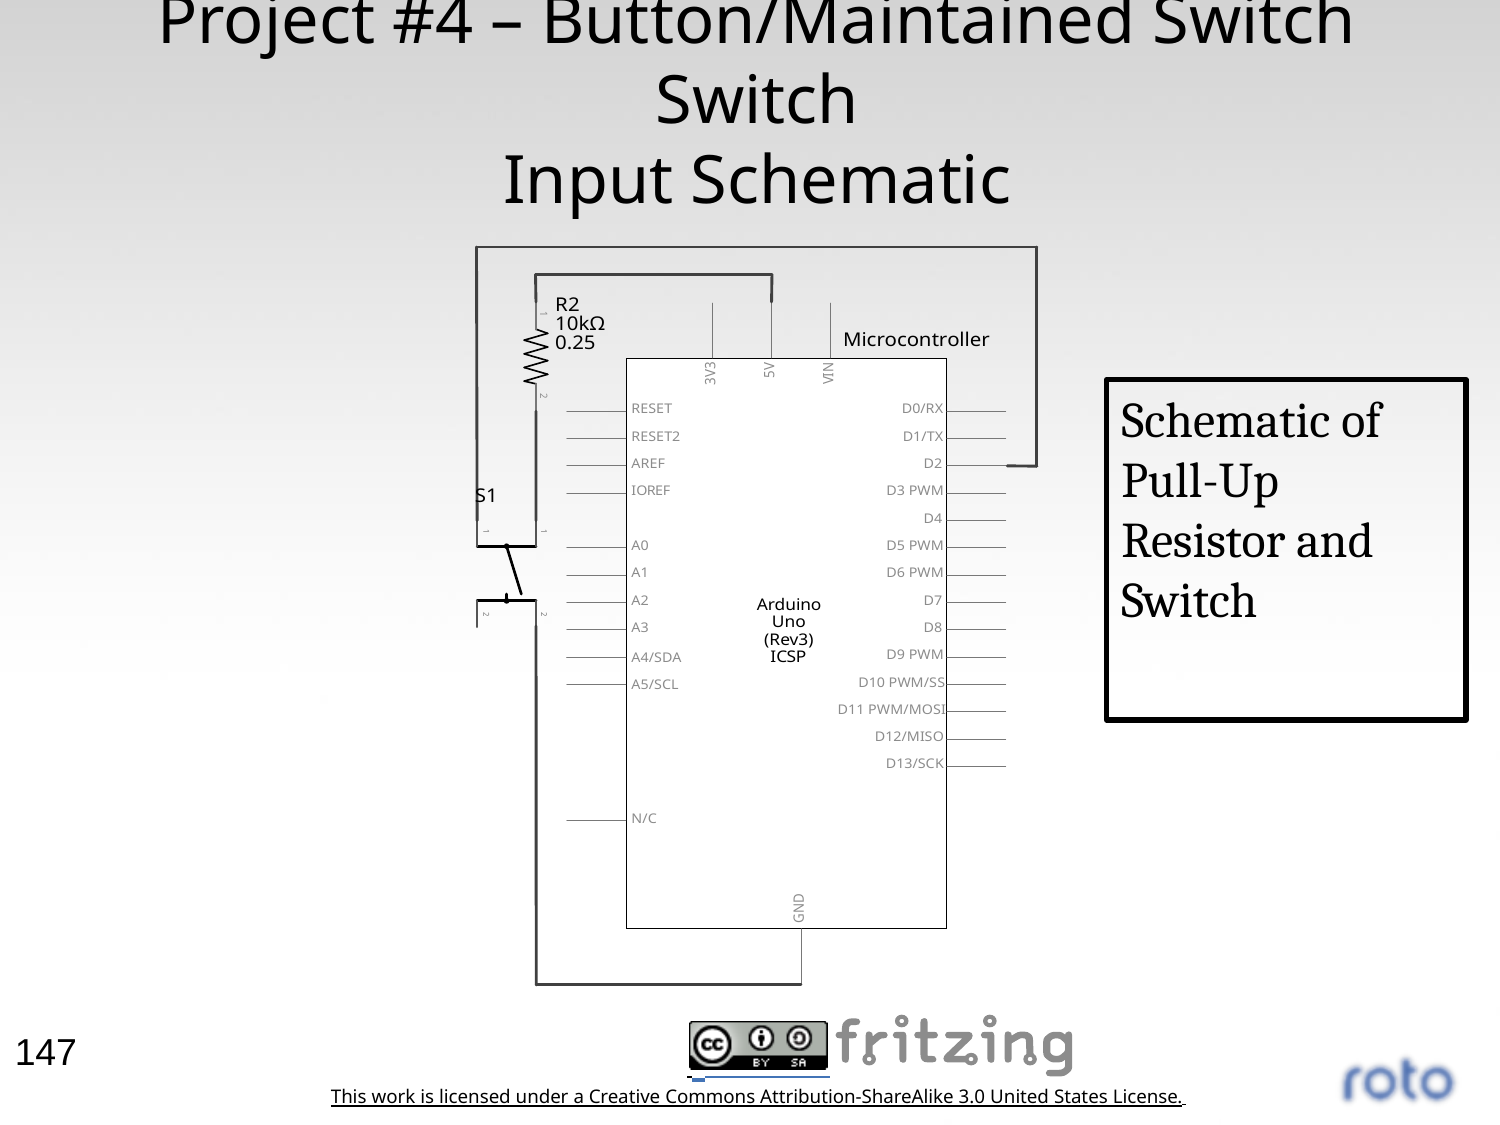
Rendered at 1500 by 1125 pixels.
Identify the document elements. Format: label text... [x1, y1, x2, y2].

picture [0, 0, 1500, 1125]
picture [909, 191, 926, 199]
title Project #4 – Button/Maintained Switch Switch Input Schematic [75, 2, 1441, 191]
picture [579, 191, 597, 199]
picture [619, 191, 637, 199]
list Schematic of Pull-Up Resistor and Switch [1106, 379, 1466, 720]
